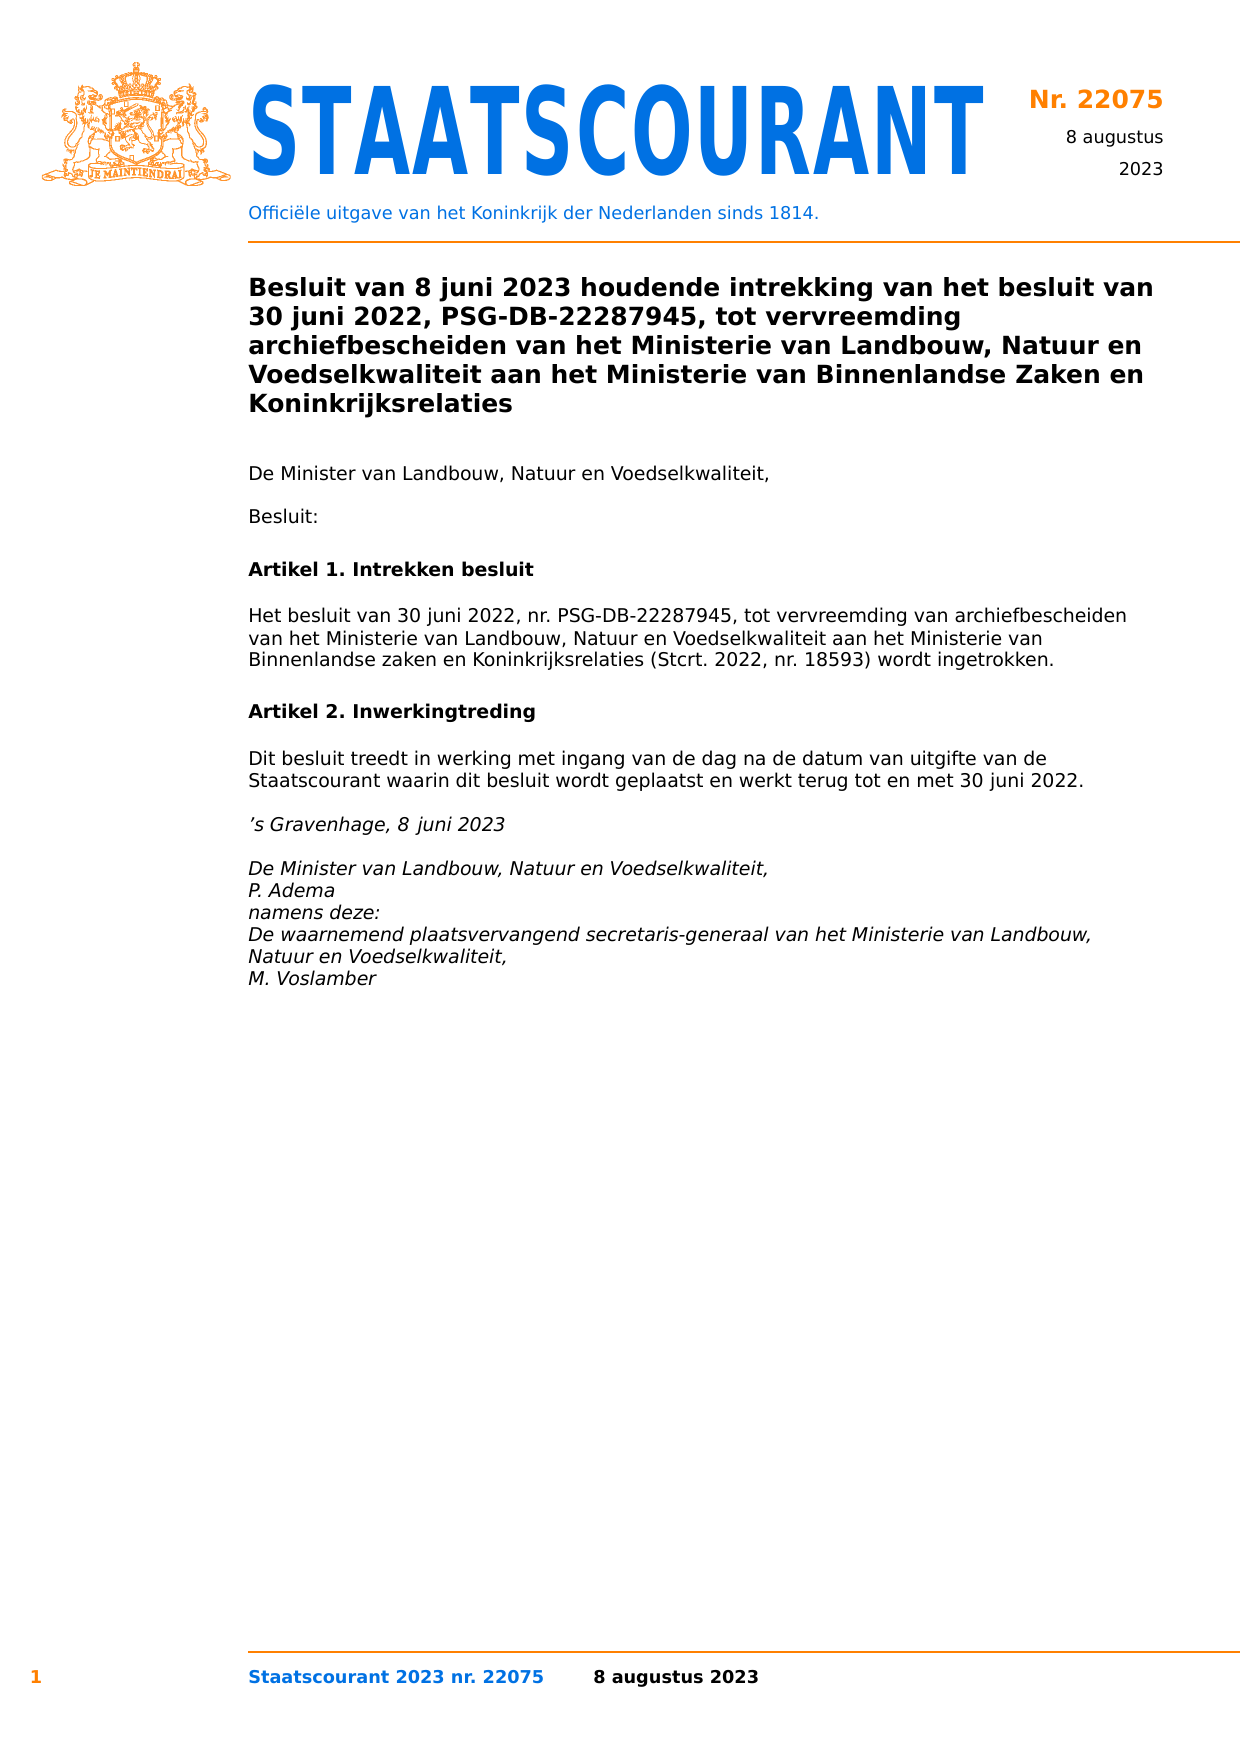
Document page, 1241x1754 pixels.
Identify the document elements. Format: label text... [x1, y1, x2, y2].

picture [41, 62, 231, 186]
subtitle Besluit van 8 juni 2023 houdende intrekking van het besluit van 30 juni 2022, PSG-DB-22287945, tot vervreemding archiefbescheiden van het Ministerie van Landbouw, Natuur en Voedselkwaliteit aan het Ministerie van Binnenlandse Zaken en Koninkrijksrelaties [248, 273, 1163, 419]
table_cell 2023 [998, 153, 1240, 203]
table_cell 8 augustus [998, 121, 1240, 153]
text Dit besluit treedt in werking met ingang van de dag na de datum van uitgifte van de Staatscourant waarin dit besluit wordt geplaatst en werkt terug tot en met 30 juni 2022. [248, 748, 1163, 792]
table_header STAATSCOURANT [248, 62, 998, 203]
table_cell Officiële uitgave van het Koninkrijk der Nederlanden sinds 1814. [248, 203, 1240, 241]
text ’s Gravenhage, 8 juni 2023 [248, 814, 1163, 836]
subtitle Artikel 1. Intrekken besluit [248, 558, 1163, 580]
text Het besluit van 30 juni 2022, nr. PSG-DB-22287945, tot vervreemding van archiefbescheiden van het Ministerie van Landbouw, Natuur en Voedselkwaliteit aan het Ministerie van Binnenlandse zaken en Koninkrijksrelaties (Stcrt. 2022, nr. 18593) wordt ingetrokken. [248, 605, 1163, 671]
text De Minister van Landbouw, Natuur en Voedselkwaliteit, P. Adema namens deze: De waarnemend plaatsvervangend secretaris-generaal van het Ministerie van Landbouw, Natuur en Voedselkwaliteit, M. Voslamber [248, 858, 1163, 990]
subtitle Artikel 2. Inwerkingtreding [248, 701, 1163, 723]
text Besluit: [248, 506, 1163, 528]
text De Minister van Landbouw, Natuur en Voedselkwaliteit, [248, 463, 1163, 484]
table_header [25, 62, 248, 241]
table_header Nr. 22075 [998, 62, 1240, 121]
